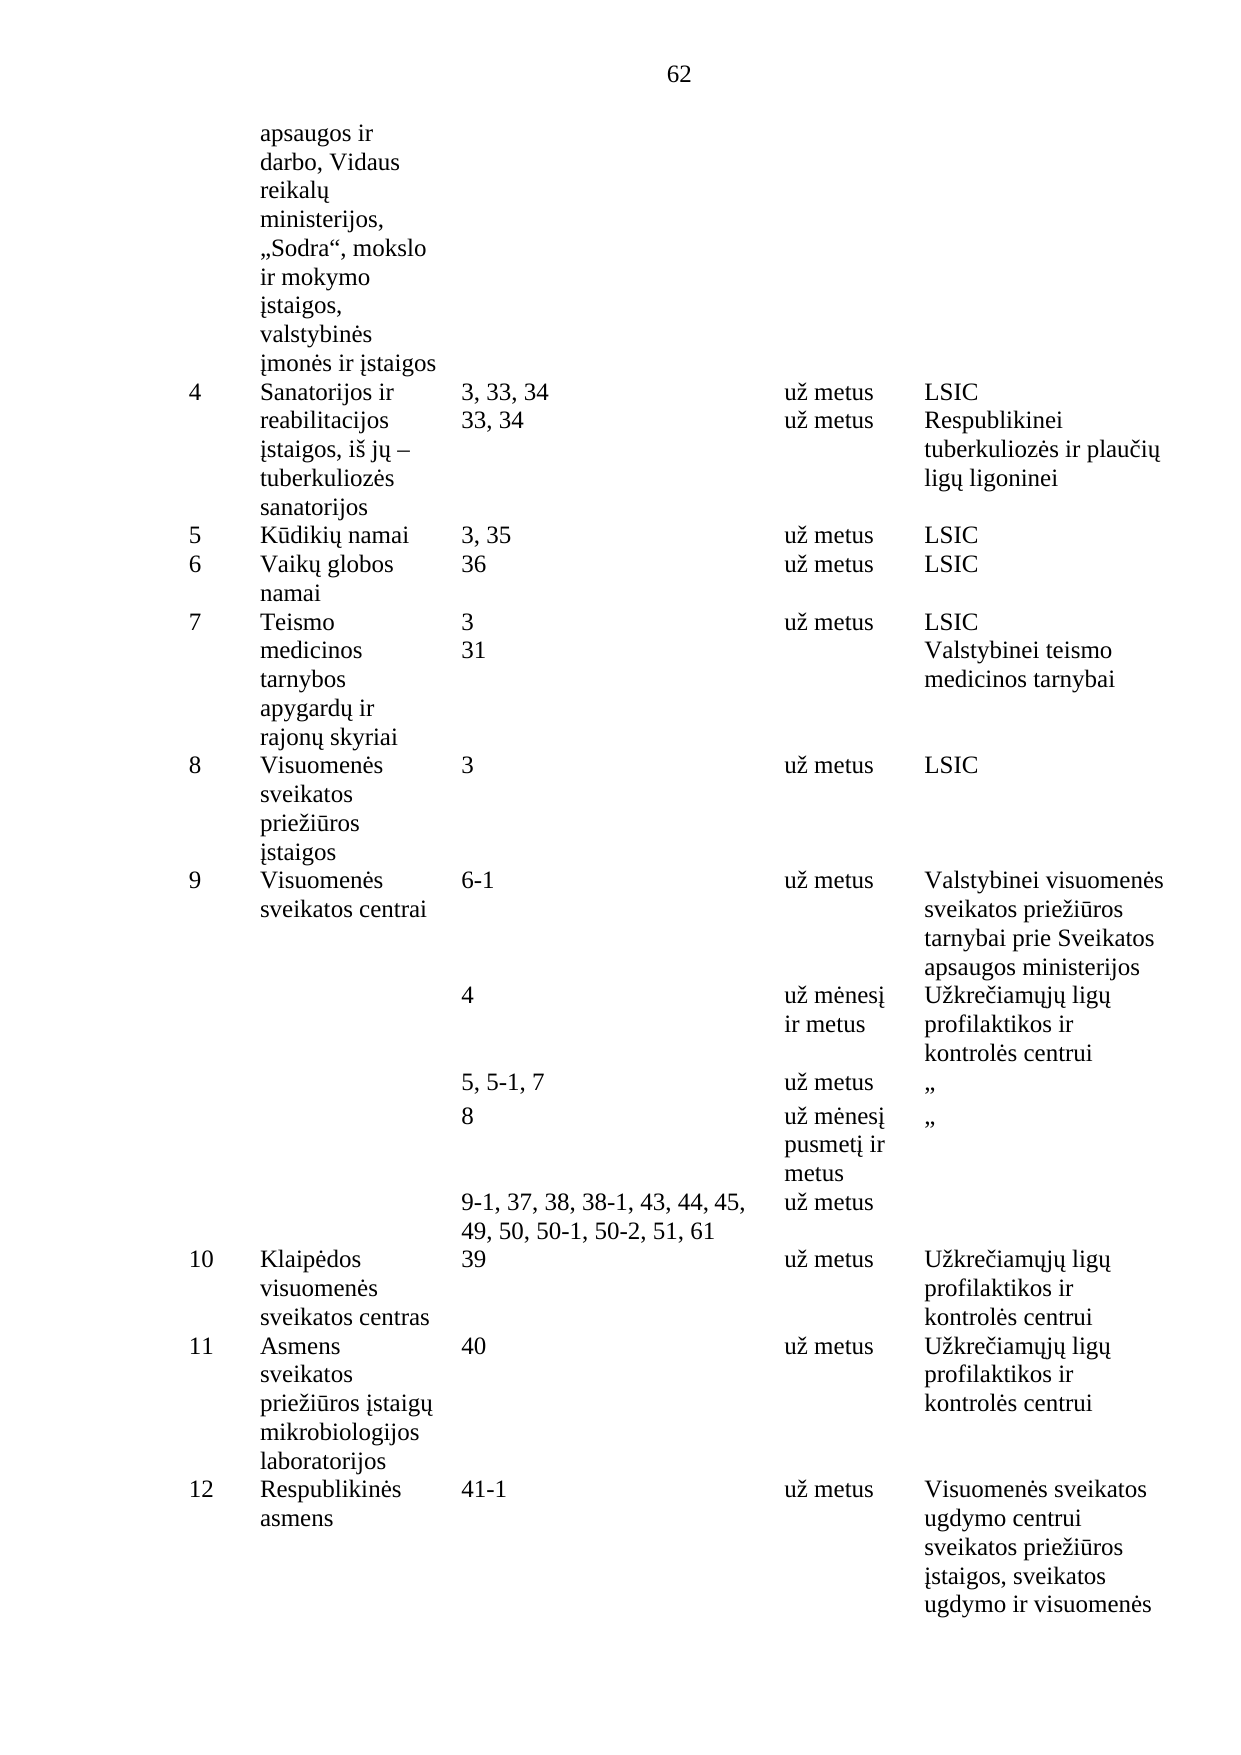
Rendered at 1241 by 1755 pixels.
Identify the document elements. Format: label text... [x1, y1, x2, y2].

table_cell 9-1, 37, 38, 38-1, 43, 44, 45, 49, 50, 50-1, 50-2, 51, 61 [450, 1187, 773, 1244]
table_cell 3, 35 [450, 521, 773, 549]
table_cell 3 [450, 751, 773, 866]
table_cell 12 [177, 1475, 248, 1618]
table_cell Visuomenės sveikatos centrai [249, 866, 450, 1244]
table_cell už metus [773, 1245, 913, 1331]
table_cell Visuomenės sveikatos ugdymo centrui sveikatos priežiūros įstaigos, sveikatos ugdymo ir visuomenės [913, 1475, 1180, 1618]
table_cell 5 [177, 521, 248, 549]
table_cell Asmens sveikatos priežiūros įstaigų mikrobiologijos laboratorijos [249, 1331, 450, 1474]
table_cell už metus [773, 751, 913, 866]
table_cell LSIC Respublikinei tuberkuliozės ir plaučių ligų ligoninei [913, 377, 1180, 521]
table_cell už mėnesį ir metus [773, 981, 913, 1067]
table_cell Užkrečiamųjų ligų profilaktikos ir kontrolės centrui [913, 1245, 1180, 1331]
table_cell „ [913, 1067, 1180, 1101]
table_cell Užkrečiamųjų ligų profilaktikos ir kontrolės centrui [913, 1331, 1180, 1474]
table_cell 40 [450, 1331, 773, 1474]
table_cell 6-1 [450, 866, 773, 981]
table_cell LSIC [913, 751, 1180, 866]
table_cell už metus [773, 521, 913, 549]
table_cell 36 [450, 549, 773, 607]
table_cell [450, 118, 773, 377]
table_cell Sanatorijos ir reabilitacijos įstaigos, iš jų – tuberkuliozės sanatorijos [249, 377, 450, 521]
table_cell „ [913, 1101, 1180, 1187]
table_cell už metus [773, 1067, 913, 1101]
table_cell LSIC [913, 549, 1180, 607]
table_cell 9 [177, 866, 248, 1244]
table_cell Kūdikių namai [249, 521, 450, 549]
table_cell Valstybinei visuomenės sveikatos priežiūros tarnybai prie Sveikatos apsaugos ministerijos [913, 866, 1180, 981]
table_cell 6 [177, 549, 248, 607]
table_cell LSIC Valstybinei teismo medicinos tarnybai [913, 607, 1180, 751]
table_cell už metus [773, 1475, 913, 1618]
table_cell 8 [450, 1101, 773, 1187]
table_cell Klaipėdos visuomenės sveikatos centras [249, 1245, 450, 1331]
table_cell Užkrečiamųjų ligų profilaktikos ir kontrolės centrui [913, 981, 1180, 1067]
table_cell 39 [450, 1245, 773, 1331]
table_cell 3, 33, 34 33, 34 [450, 377, 773, 521]
table_cell 3 31 [450, 607, 773, 751]
table_cell 4 [450, 981, 773, 1067]
table_cell Respublikinės asmens [249, 1475, 450, 1618]
table_cell Vaikų globos namai [249, 549, 450, 607]
table_cell LSIC [913, 521, 1180, 549]
table_cell 4 [177, 377, 248, 521]
table_cell už metus [773, 1187, 913, 1244]
table_cell už metus [773, 1331, 913, 1474]
table_cell 11 [177, 1331, 248, 1474]
table_cell apsaugos ir darbo, Vidaus reikalų ministerijos, „Sodra“, mokslo ir mokymo įstaigos, valstybinės įmonės ir įstaigos [249, 118, 450, 377]
table_cell už metus [773, 549, 913, 607]
table_cell [177, 118, 248, 377]
table_cell už mėnesį pusmetį ir metus [773, 1101, 913, 1187]
table_cell 10 [177, 1245, 248, 1331]
table_cell Teismo medicinos tarnybos apygardų ir rajonų skyriai [249, 607, 450, 751]
table_cell [913, 1187, 1180, 1244]
table_cell [773, 118, 913, 377]
table_cell 5, 5-1, 7 [450, 1067, 773, 1101]
table_cell 8 [177, 751, 248, 866]
table_cell 7 [177, 607, 248, 751]
table_cell [913, 118, 1180, 377]
table_cell 41-1 [450, 1475, 773, 1618]
table_cell už metus [773, 866, 913, 981]
table_cell už metus už metus [773, 377, 913, 521]
table_cell už metus [773, 607, 913, 751]
table_cell Visuomenės sveikatos priežiūros įstaigos [249, 751, 450, 866]
